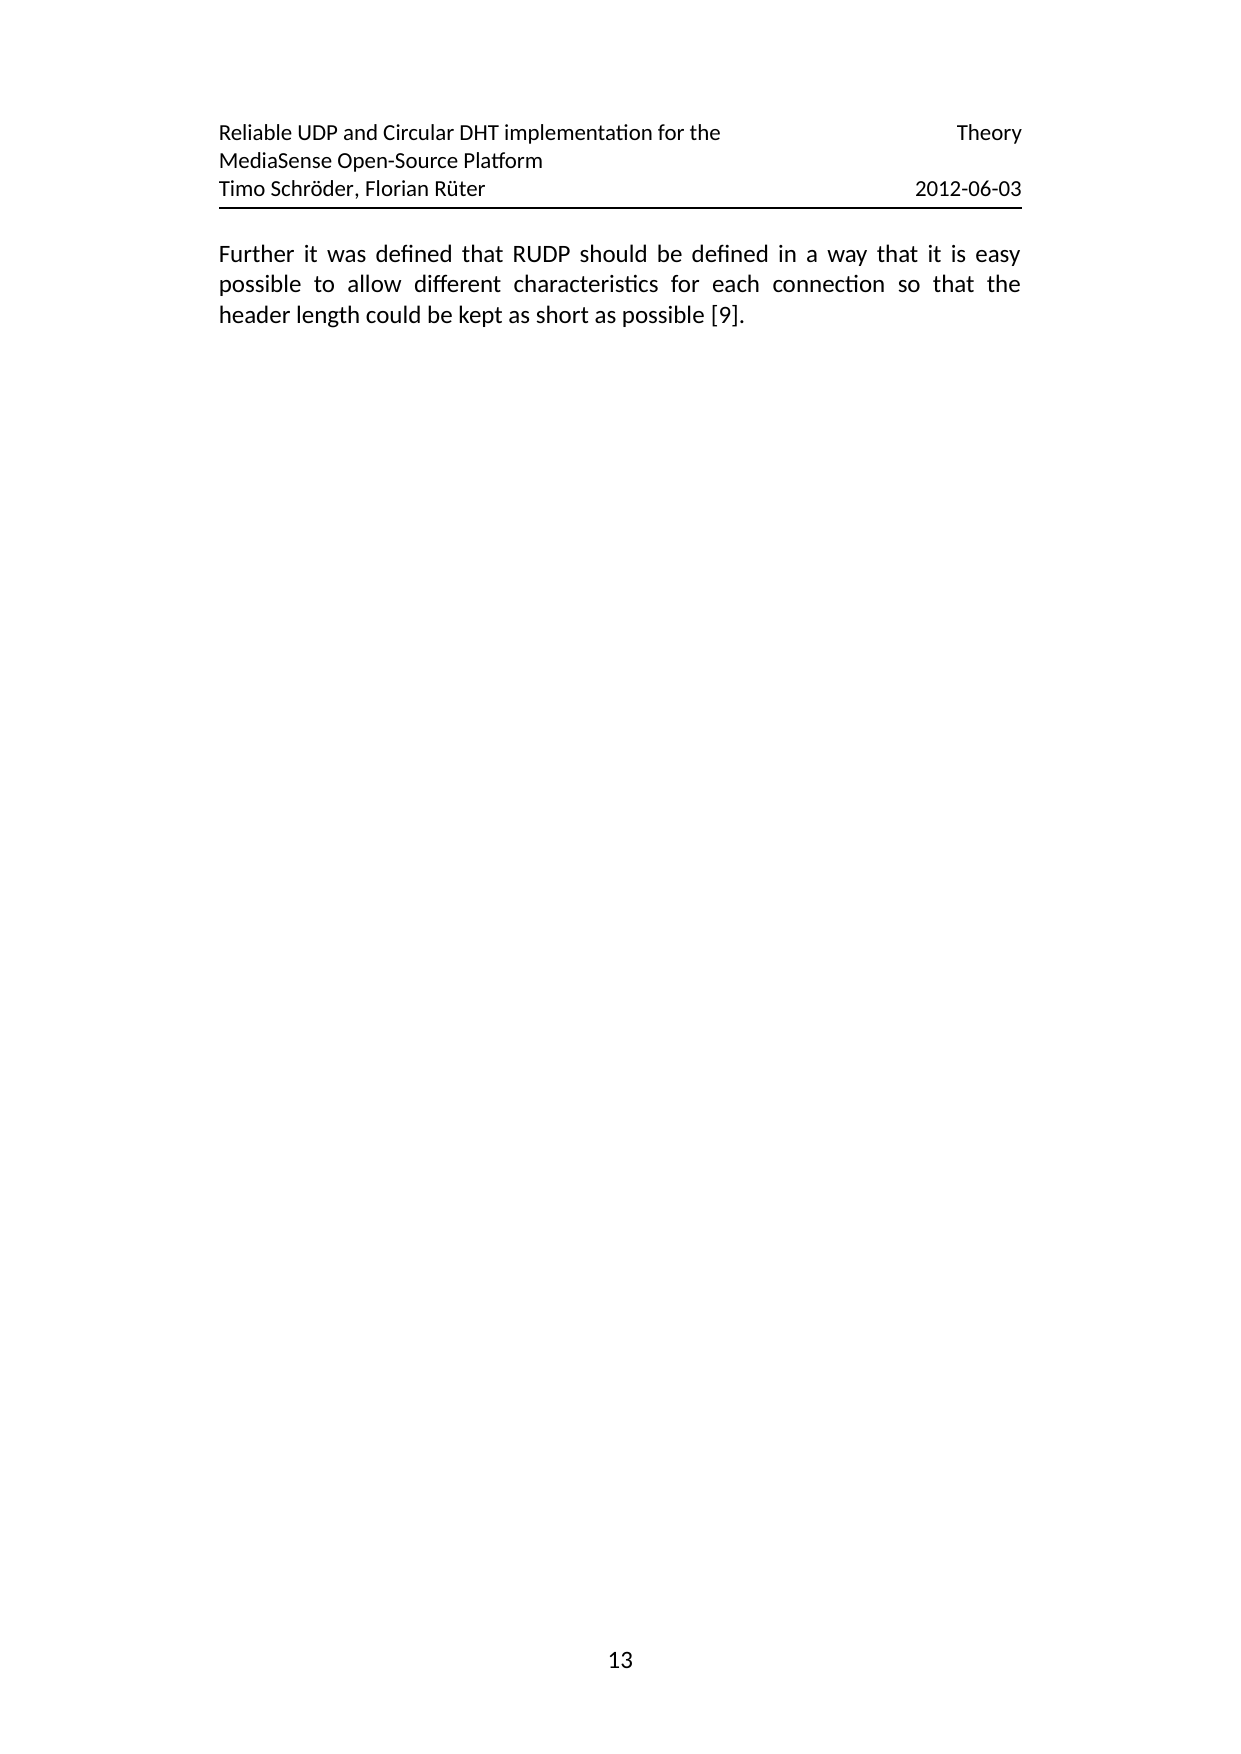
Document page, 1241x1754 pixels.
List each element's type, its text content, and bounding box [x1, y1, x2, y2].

text Further it was defined that RUDP should be defined in a way that it is easy possible to allow different characteristics for each connection so that the header length could be kept as short as possible [9]. [218, 238, 1022, 329]
